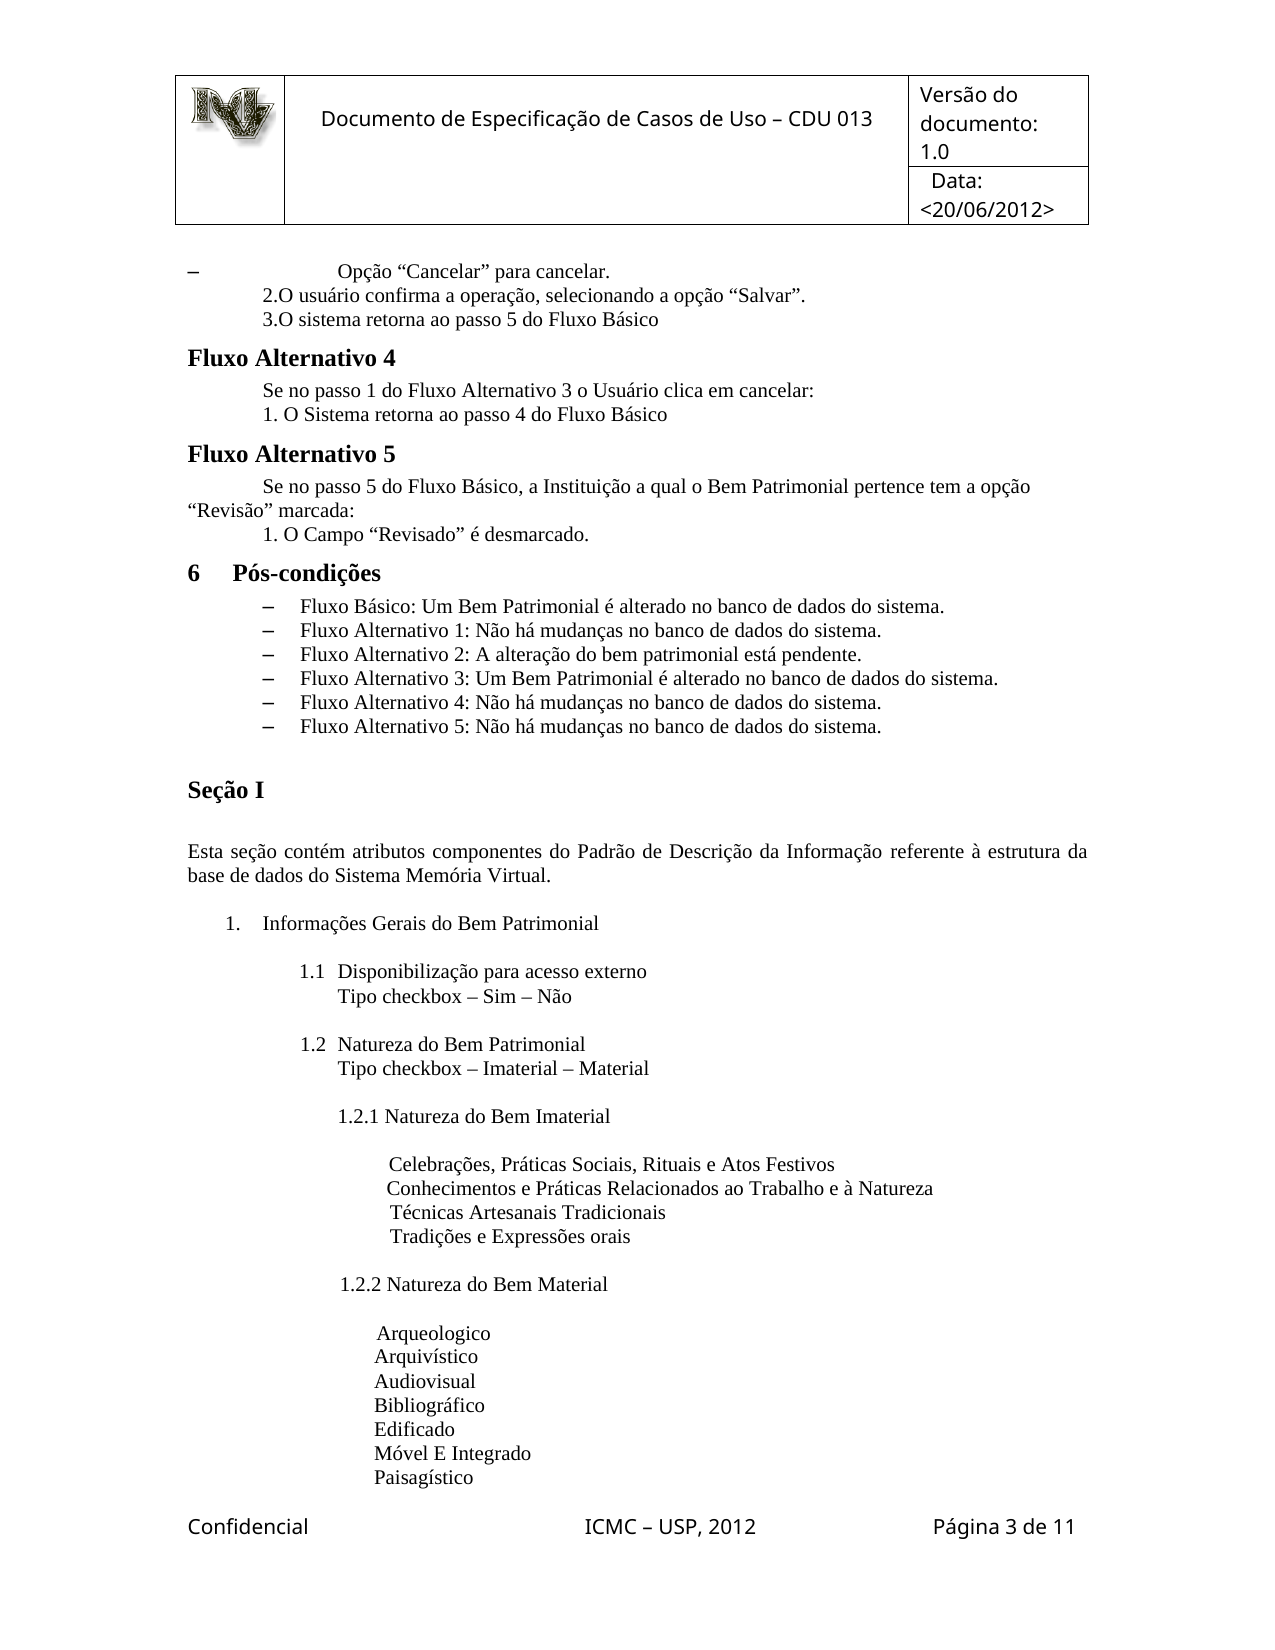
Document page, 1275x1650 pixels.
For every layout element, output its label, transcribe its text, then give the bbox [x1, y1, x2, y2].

list 3.O sistema retorna ao passo 5 do Fluxo Básico [225, 307, 1087, 331]
text Arqueologico [187, 1320, 1087, 1344]
list Fluxo Alternativo 5: Não há mudanças no banco de dados do sistema. [262, 714, 1087, 738]
text 1.2.2 Natureza do Bem Material [187, 1272, 1087, 1296]
text Tradições e Expressões orais [187, 1224, 1087, 1248]
text Se no passo 1 do Fluxo Alternativo 3 o Usuário clica em cancelar: [187, 378, 1087, 402]
list Fluxo Básico: Um Bem Patrimonial é alterado no banco de dados do sistema. [262, 593, 1087, 618]
picture [186, 76, 277, 151]
list Opção “Cancelar” para cancelar. [187, 258, 1087, 283]
list 1.2 Natureza do Bem Patrimonial [262, 1032, 1087, 1056]
text Arquivístico [187, 1344, 1087, 1368]
list Fluxo Alternativo 4: Não há mudanças no banco de dados do sistema. [262, 690, 1087, 714]
subtitle Fluxo Alternativo 5 [187, 439, 1087, 468]
subtitle Fluxo Alternativo 4 [187, 343, 1087, 372]
text 1. O Campo “Revisado” é desmarcado. [187, 522, 1087, 546]
text Conhecimentos e Práticas Relacionados ao Trabalho e à Natureza [187, 1176, 1087, 1200]
subtitle Pós-condições [187, 558, 1087, 587]
text Edificado [187, 1417, 1087, 1441]
text Tipo checkbox – Sim – Não [187, 983, 1087, 1008]
list 2.O usuário confirma a operação, selecionando a opção “Salvar”. [225, 283, 1087, 307]
text Se no passo 5 do Fluxo Básico, a Instituição a qual o Bem Patrimonial pertence tem a opção “Revisão” marcada: [187, 474, 1087, 522]
text Esta seção contém atributos componentes do Padrão de Descrição da Informação referente à estrutura da base de dados do Sistema Memória Virtual. [187, 839, 1087, 887]
list Tipo checkbox – Imaterial – Material [300, 1056, 1087, 1080]
text Móvel E Integrado [187, 1441, 1087, 1465]
text Bibliográfico [187, 1393, 1087, 1417]
list Fluxo Alternativo 1: Não há mudanças no banco de dados do sistema. [262, 618, 1087, 642]
text 1. O Sistema retorna ao passo 4 do Fluxo Básico [187, 402, 1087, 426]
list Fluxo Alternativo 3: Um Bem Patrimonial é alterado no banco de dados do sistema. [262, 666, 1087, 690]
text Celebrações, Práticas Sociais, Rituais e Atos Festivos [187, 1152, 1087, 1176]
text 1.1 Disponibilização para acesso externo [187, 959, 1087, 983]
text 1.2.1 Natureza do Bem Imaterial [187, 1104, 1087, 1128]
text Paisagístico [187, 1465, 1087, 1489]
text Audiovisual [187, 1368, 1087, 1393]
text Técnicas Artesanais Tradicionais [187, 1200, 1087, 1224]
list Informações Gerais do Bem Patrimonial [225, 911, 1087, 935]
subtitle Seção I [187, 775, 1087, 804]
list Fluxo Alternativo 2: A alteração do bem patrimonial está pendente. [262, 642, 1087, 666]
